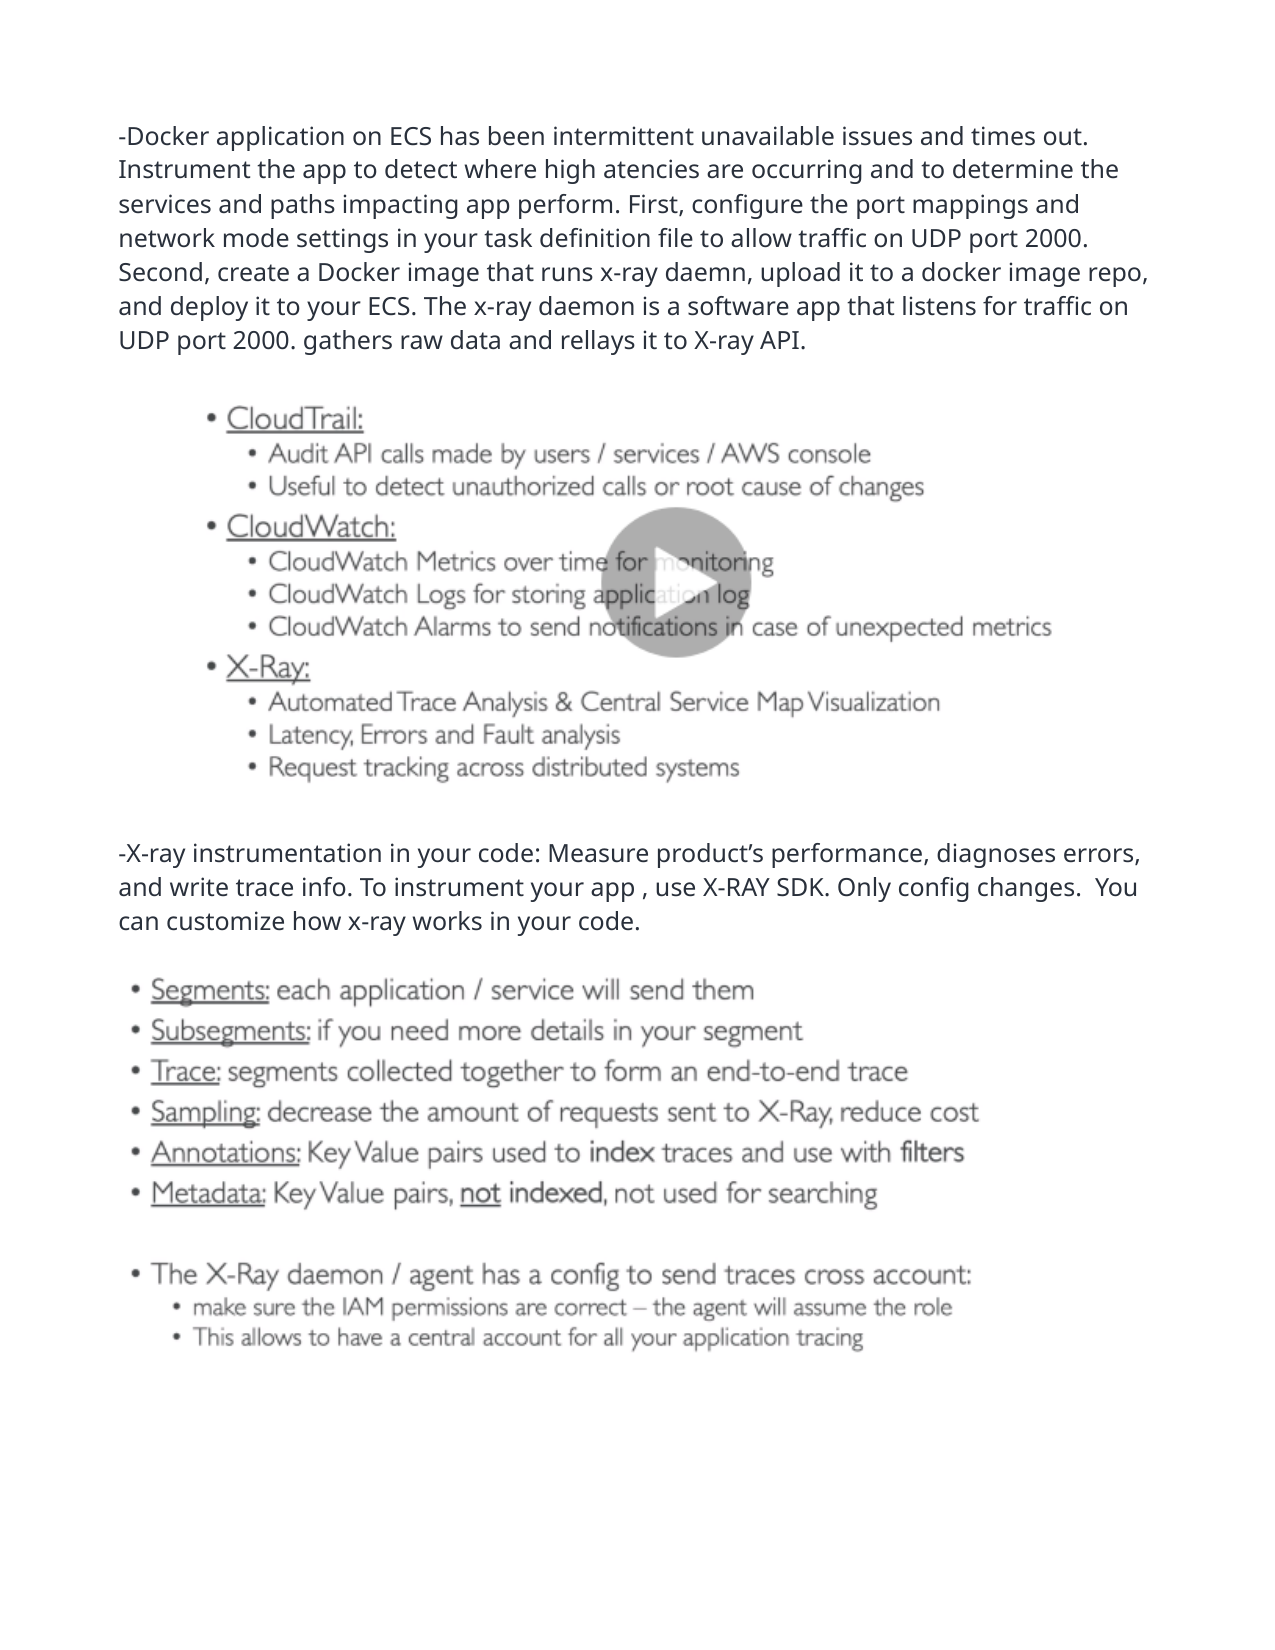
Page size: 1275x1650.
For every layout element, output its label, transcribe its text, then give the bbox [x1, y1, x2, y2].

text -X-ray instrumentation in your code: Measure product’s performance, diagnoses errors, and write trace info. To instrument your app , use X-RAY SDK. Only config changes. You can customize how x-ray works in your code. [118, 836, 1157, 938]
text -Docker application on ECS has been intermittent unavailable issues and times out. Instrument the app to detect where high atencies are occurring and to determine the services and paths impacting app perform. First, configure the port mappings and network mode settings in your task definition file to allow traffic on UDP port 2000. Second, create a Docker image that runs x-ray daemn, upload it to a docker image repo, and deploy it to your ECS. The x-ray daemon is a software app that listens for traffic on UDP port 2000. gathers raw data and rellays it to X-ray API. [118, 118, 1157, 357]
picture [118, 970, 1015, 1390]
picture [170, 390, 1105, 802]
